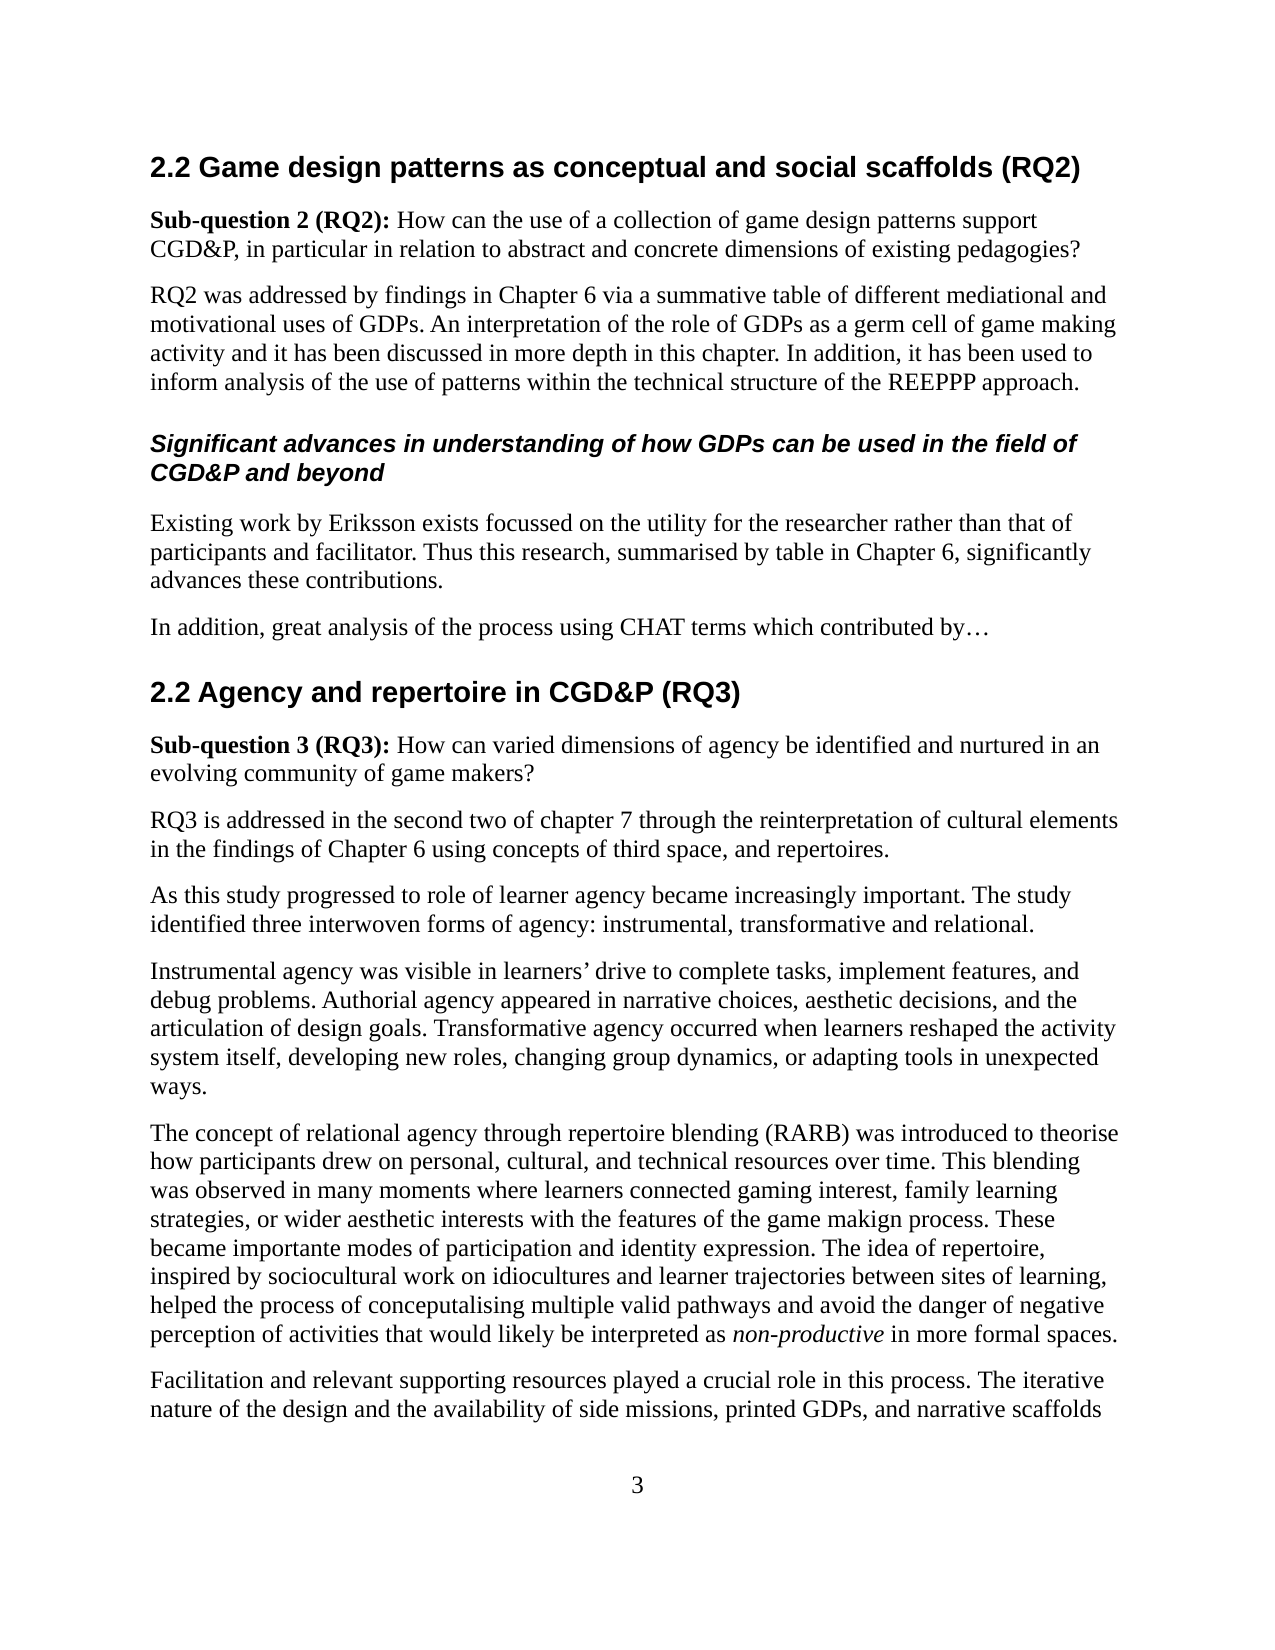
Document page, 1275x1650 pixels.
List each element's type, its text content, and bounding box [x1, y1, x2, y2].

text Instrumental agency was visible in learners’ drive to complete tasks, implement features, and debug problems. Authorial agency appeared in narrative choices, aesthetic decisions, and the articulation of design goals. Transformative agency occurred when learners reshaped the activity system itself, developing new roles, changing group dynamics, or adapting tools in unexpected ways. [150, 956, 1125, 1100]
subtitle Significant advances in understanding of how GDPs can be used in the field of CGD&P and beyond [150, 429, 1125, 486]
text Existing work by Eriksson exists focussed on the utility for the researcher rather than that of participants and facilitator. Thus this research, summarised by table in Chapter 6, significantly advances these contributions. [150, 508, 1125, 594]
text Sub-question 2 (RQ2): How can the use of a collection of game design patterns support CGD&P, in particular in relation to abstract and concrete dimensions of existing pedagogies? [150, 205, 1125, 262]
text RQ3 is addressed in the second two of chapter 7 through the reinterpretation of cultural elements in the findings of Chapter 6 using concepts of third space, and repertoires. [150, 805, 1125, 863]
text RQ2 was addressed by findings in Chapter 6 via a summative table of different mediational and motivational uses of GDPs. An interpretation of the role of GDPs as a germ cell of game making activity and it has been discussed in more depth in this chapter. In addition, it has been used to inform analysis of the use of patterns within the technical structure of the REEPPP approach. [150, 280, 1125, 395]
text Sub-question 3 (RQ3): How can varied dimensions of agency be identified and nurtured in an evolving community of game makers? [150, 730, 1125, 787]
text As this study progressed to role of learner agency became increasingly important. The study identified three interwoven forms of agency: instrumental, transformative and relational. [150, 881, 1125, 938]
text The concept of relational agency through repertoire blending (RARB) was introduced to theorise how participants drew on personal, cultural, and technical resources over time. This blending was observed in many moments where learners connected gaming interest, family learning strategies, or wider aesthetic interests with the features of the game makign process. These became importante modes of participation and identity expression. The idea of repertoire, inspired by sociocultural work on idiocultures and learner trajectories between sites of learning, helped the process of conceputalising multiple valid pathways and avoid the danger of negative perception of activities that would likely be interpreted as non-productive in more formal spaces. [150, 1118, 1125, 1348]
subtitle 2.2 Game design patterns as conceptual and social scaffolds (RQ2) [150, 150, 1125, 183]
text Facilitation and relevant supporting resources played a crucial role in this process. The iterative nature of the design and the availability of side missions, printed GDPs, and narrative scaffolds [150, 1366, 1125, 1423]
text In addition, great analysis of the process using CHAT terms which contributed by… [150, 612, 1125, 641]
subtitle 2.2 Agency and repertoire in CGD&P (RQ3) [150, 675, 1125, 708]
